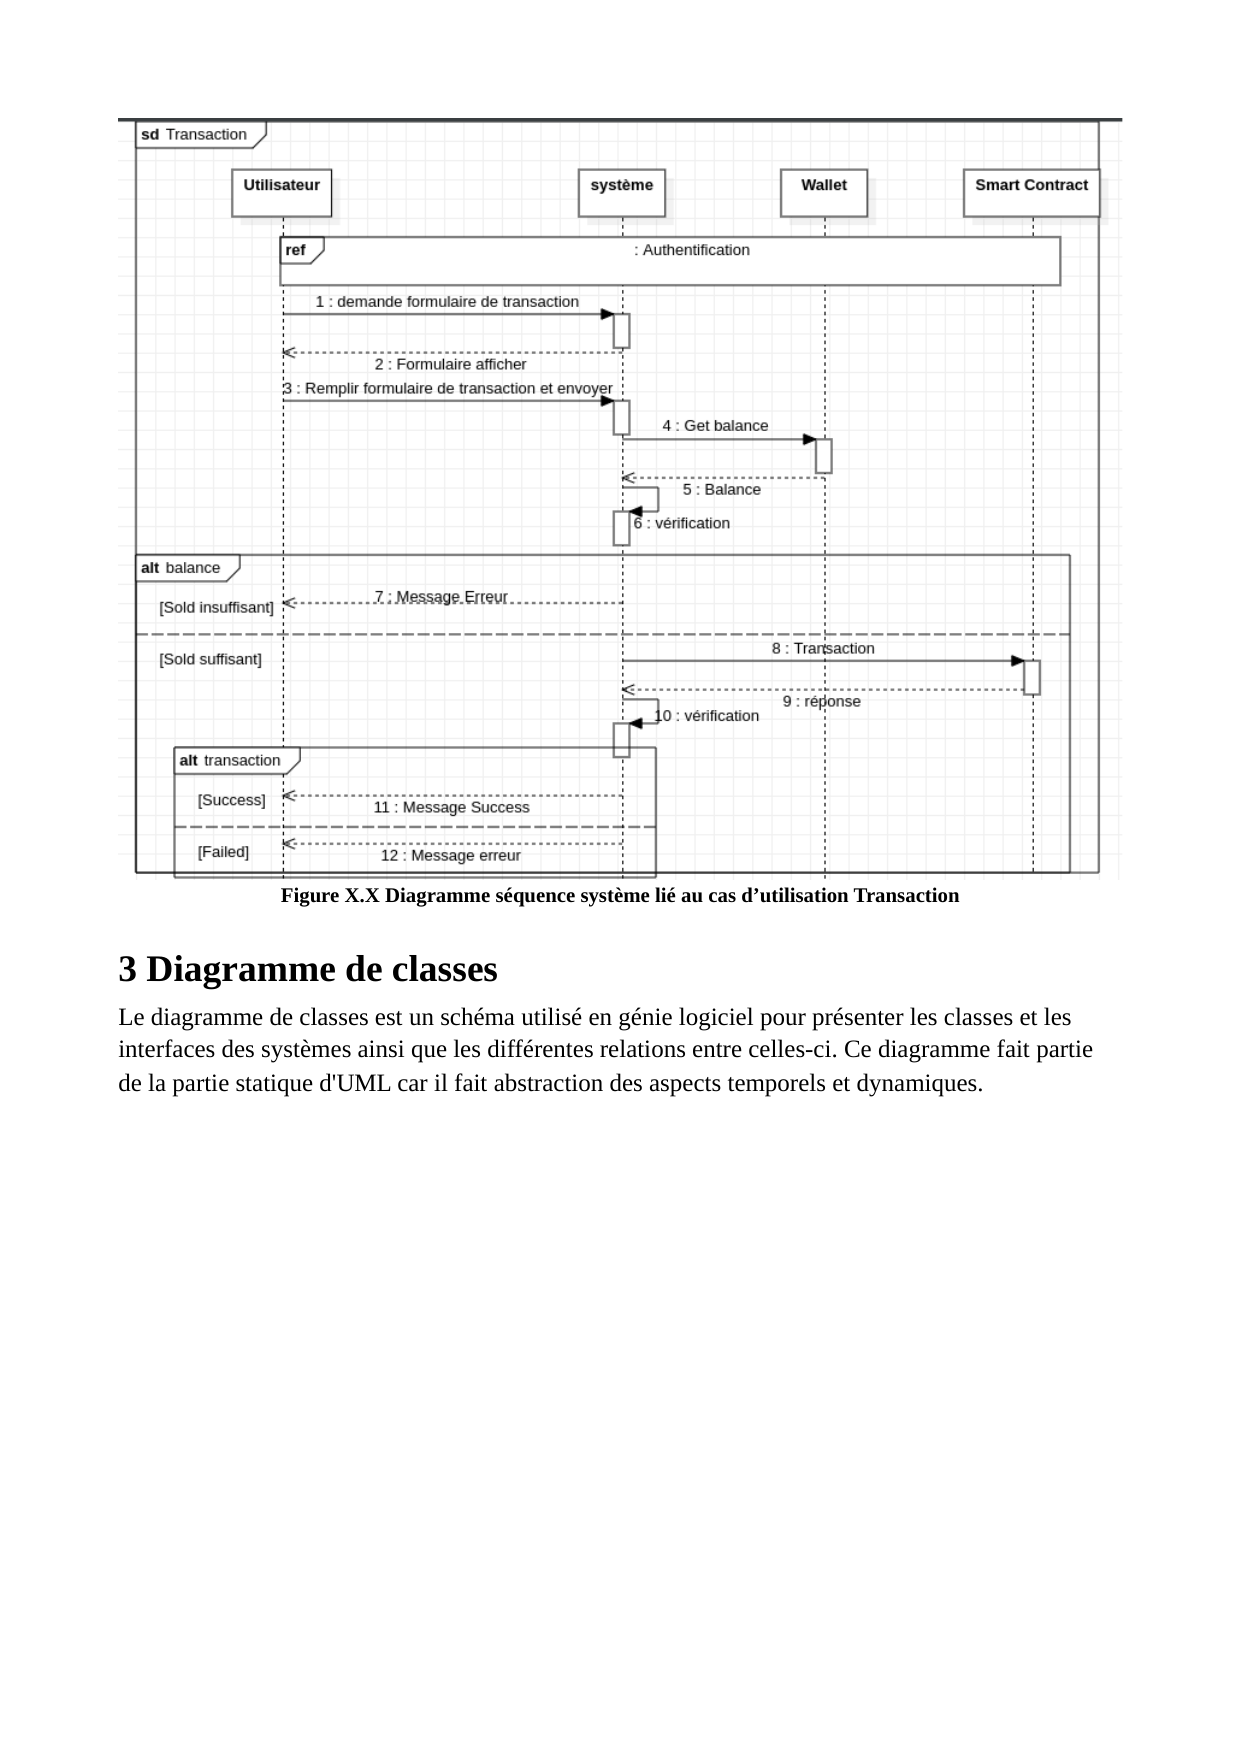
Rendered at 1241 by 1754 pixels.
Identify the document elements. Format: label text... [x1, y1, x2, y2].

picture [118, 118, 1123, 880]
subtitle 3 Diagramme de classes [118, 946, 1122, 989]
text Figure X.X Diagramme séquence système lié au cas d’utilisation Transaction [118, 880, 1122, 907]
text Le diagramme de classes est un schéma utilisé en génie logiciel pour présenter les classes et les interfaces des systèmes ainsi que les différentes relations entre celles-ci. Ce diagramme fait partie de la partie statique d'UML car il fait abstraction des aspects temporels et dynamiques. [118, 1002, 1122, 1096]
